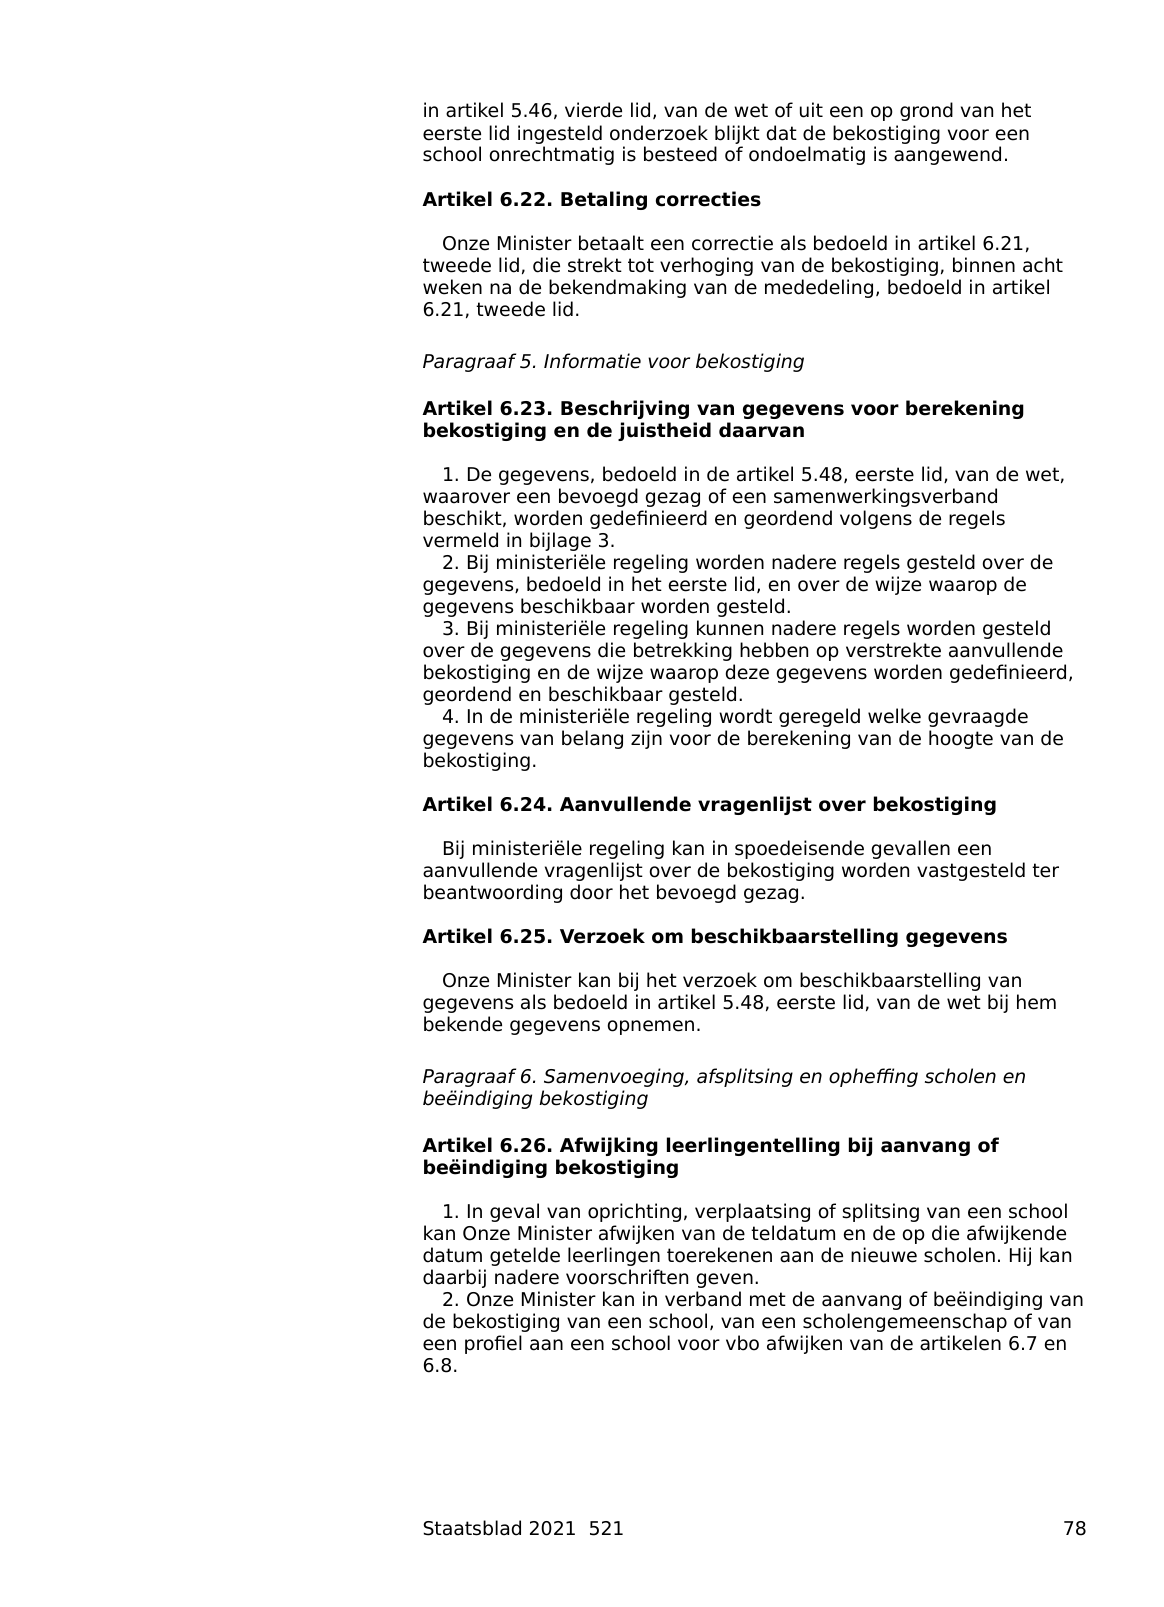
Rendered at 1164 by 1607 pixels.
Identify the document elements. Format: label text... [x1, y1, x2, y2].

text Bij ministeriële regeling kan in spoedeisende gevallen een aanvullende vragenlijst over de bekostiging worden vastgesteld ter beantwoording door het bevoegd gezag. [422, 838, 1087, 904]
subtitle Paragraaf 5. Informatie voor bekostiging [422, 351, 1087, 373]
subtitle Paragraaf 6. Samenvoeging, afsplitsing en opheffing scholen en beëindiging bekostiging [422, 1066, 1087, 1110]
text 1. In geval van oprichting, verplaatsing of splitsing van een school kan Onze Minister afwijken van de teldatum en de op die afwijkende datum getelde leerlingen toerekenen aan de nieuwe scholen. Hij kan daarbij nadere voorschriften geven. [422, 1201, 1087, 1289]
text Onze Minister kan bij het verzoek om beschikbaarstelling van gegevens als bedoeld in artikel 5.48, eerste lid, van de wet bij hem bekende gegevens opnemen. [422, 970, 1087, 1036]
subtitle Artikel 6.25. Verzoek om beschikbaarstelling gegevens [422, 926, 1087, 948]
text in artikel 5.46, vierde lid, van de wet of uit een op grond van het eerste lid ingesteld onderzoek blijkt dat de bekostiging voor een school onrechtmatig is besteed of ondoelmatig is aangewend. [422, 100, 1087, 166]
subtitle Artikel 6.26. Afwijking leerlingentelling bij aanvang of beëindiging bekostiging [422, 1135, 1087, 1179]
text 4. In de ministeriële regeling wordt geregeld welke gevraagde gegevens van belang zijn voor de berekening van de hoogte van de bekostiging. [422, 706, 1087, 771]
text 1. De gegevens, bedoeld in de artikel 5.48, eerste lid, van de wet, waarover een bevoegd gezag of een samenwerkingsverband beschikt, worden gedefinieerd en geordend volgens de regels vermeld in bijlage 3. [422, 464, 1087, 552]
subtitle Artikel 6.22. Betaling correcties [422, 188, 1087, 211]
text 2. Bij ministeriële regeling worden nadere regels gesteld over de gegevens, bedoeld in het eerste lid, en over de wijze waarop de gegevens beschikbaar worden gesteld. [422, 552, 1087, 618]
text Onze Minister betaalt een correctie als bedoeld in artikel 6.21, tweede lid, die strekt tot verhoging van de bekostiging, binnen acht weken na de bekendmaking van de mededeling, bedoeld in artikel 6.21, tweede lid. [422, 233, 1087, 321]
subtitle Artikel 6.23. Beschrijving van gegevens voor berekening bekostiging en de juistheid daarvan [422, 398, 1087, 442]
subtitle Artikel 6.24. Aanvullende vragenlijst over bekostiging [422, 794, 1087, 816]
text 2. Onze Minister kan in verband met de aanvang of beëindiging van de bekostiging van een school, van een scholengemeenschap of van een profiel aan een school voor vbo afwijken van de artikelen 6.7 en 6.8. [422, 1289, 1087, 1377]
text 3. Bij ministeriële regeling kunnen nadere regels worden gesteld over de gegevens die betrekking hebben op verstrekte aanvullende bekostiging en de wijze waarop deze gegevens worden gedefinieerd, geordend en beschikbaar gesteld. [422, 618, 1087, 706]
